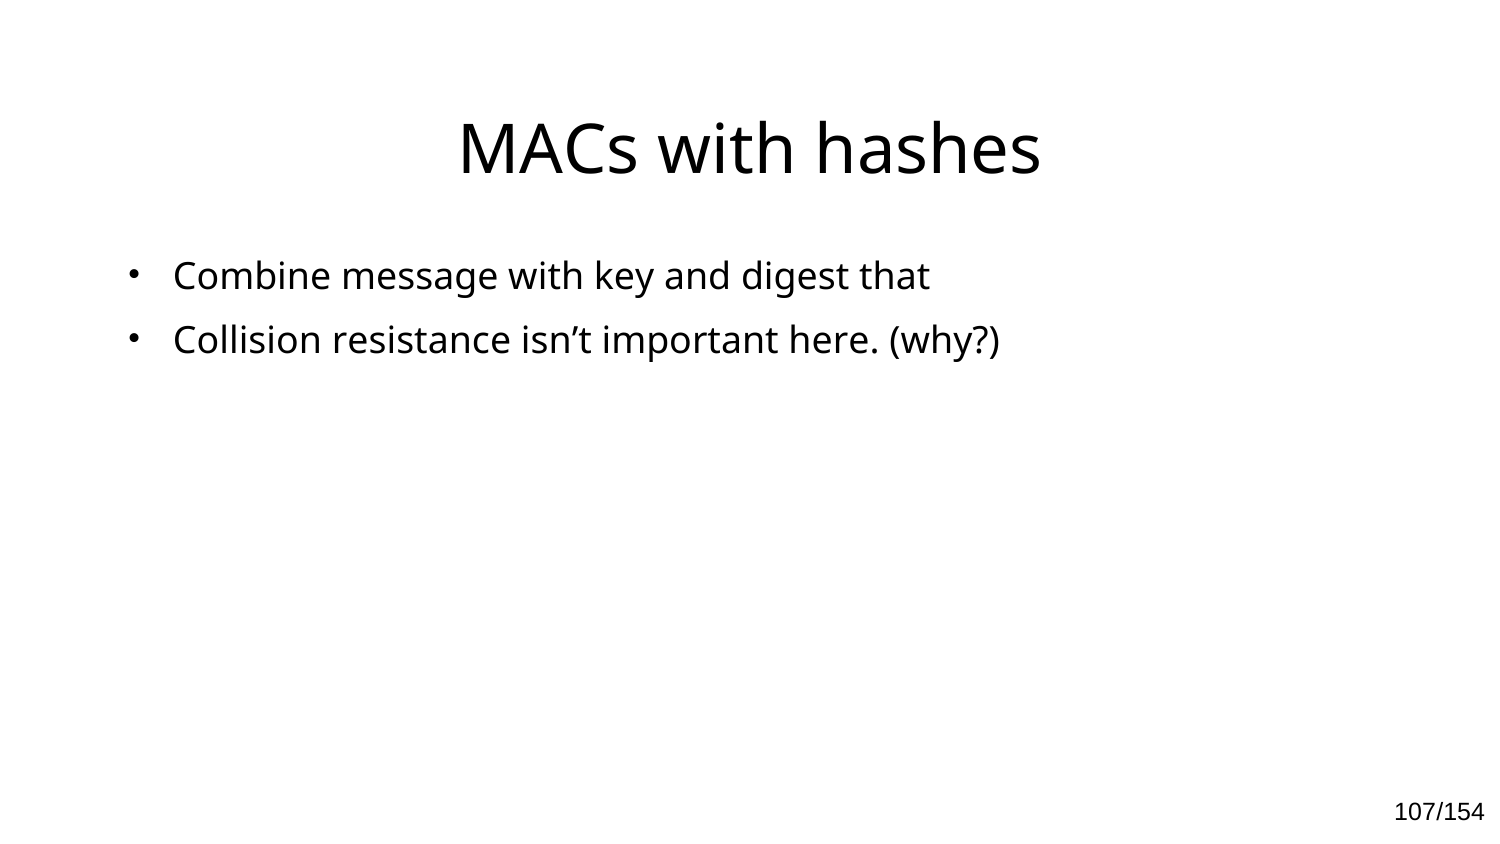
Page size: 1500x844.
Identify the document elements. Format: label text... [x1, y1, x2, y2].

title MACs with hashes [112, 74, 1388, 216]
list Combine message with key and digest that Collision resistance isn’t important here. (why?) [112, 243, 1388, 751]
